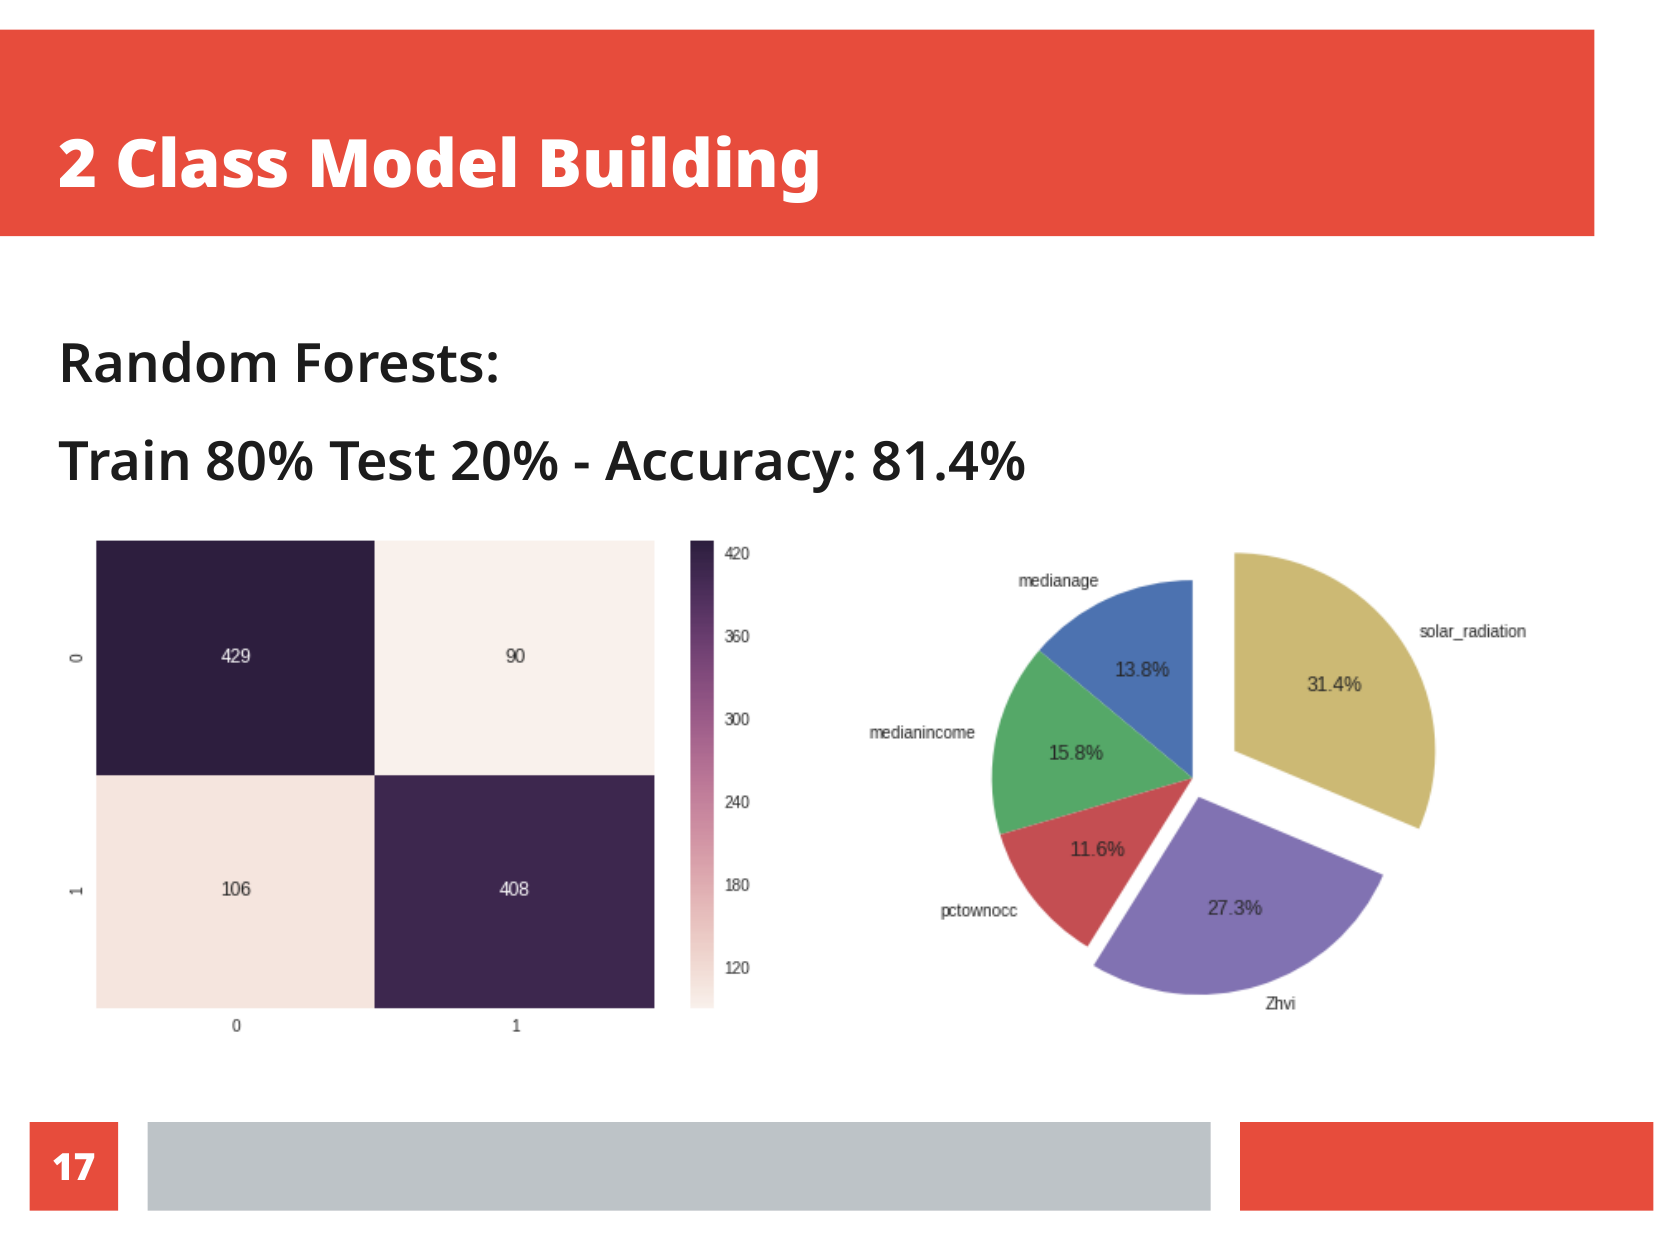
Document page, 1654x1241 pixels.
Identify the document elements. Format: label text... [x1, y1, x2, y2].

title 2 Class Model Building [59, 59, 1595, 207]
picture [832, 520, 1594, 1031]
list Random Forests: Train 80% Test 20% - Accuracy: 81.4% [59, 324, 1565, 1093]
picture [59, 530, 761, 1046]
